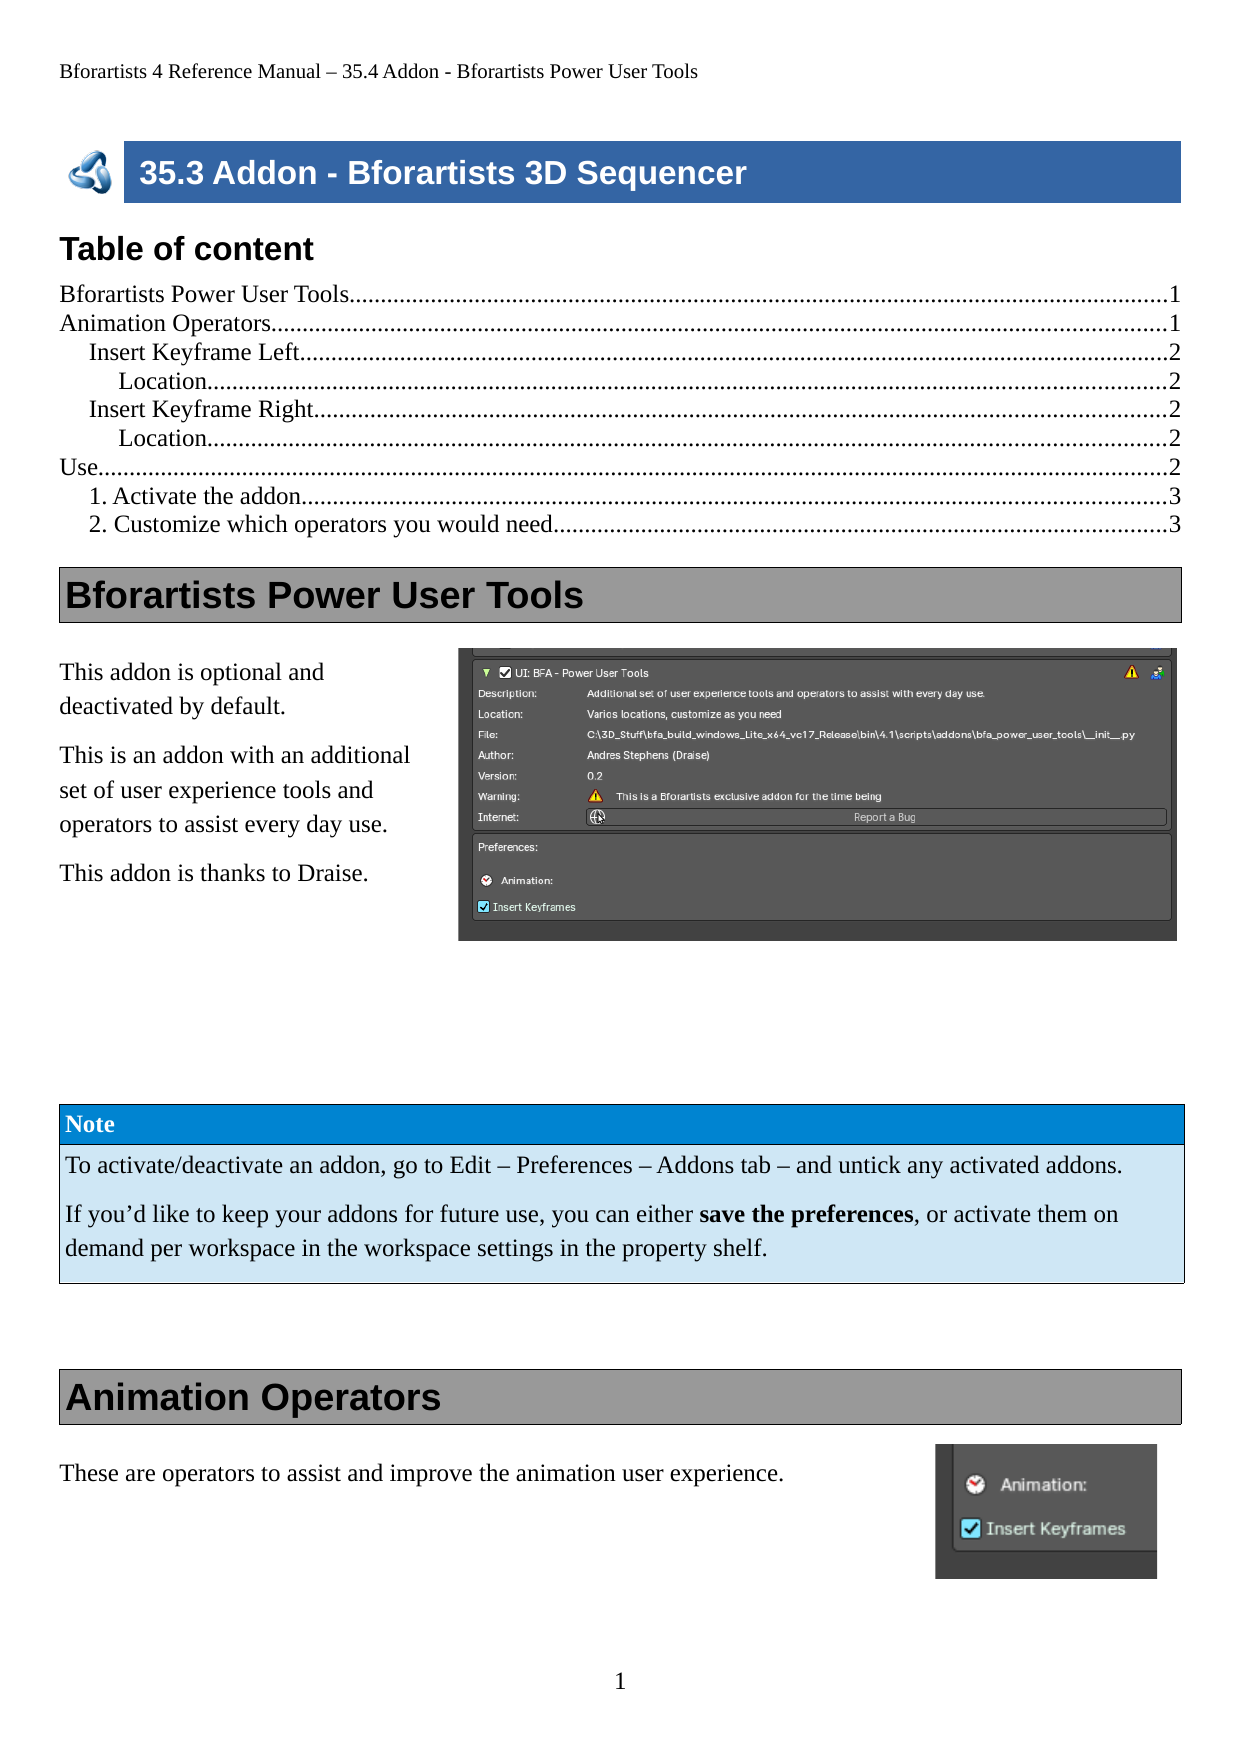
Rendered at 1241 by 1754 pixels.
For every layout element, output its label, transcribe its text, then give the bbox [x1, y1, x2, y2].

text 1. Activate the addon 3 [88, 481, 1181, 509]
table_header 35.3 Addon - Bforartists 3D Sequencer [124, 141, 1181, 203]
table_header Bforartists Power User Tools [60, 568, 1181, 622]
text Use 2 [59, 452, 1181, 481]
text Location 2 [118, 423, 1181, 452]
text This addon is optional and deactivated by default. [59, 657, 458, 720]
text Location 2 [118, 366, 1181, 394]
text 2. Customize which operators you would need 3 [88, 509, 1181, 538]
table_cell To activate/deactivate an addon, go to Edit – Preferences – Addons tab – and untick any activated addons. If you’d like to keep your addons for future use, you can either save the preferences, or activate them on demand per workspace in the workspace settings in the property shelf. [60, 1145, 1184, 1282]
text Insert Keyframe Left 2 [88, 337, 1181, 366]
text Insert Keyframe Right 2 [88, 394, 1181, 423]
table_header Note [60, 1105, 1184, 1144]
table_header [59, 141, 124, 203]
picture [65, 147, 114, 197]
text Bforartists Power User Tools 1 [59, 279, 1181, 308]
text This is an addon with an additional set of user experience tools and operators to assist every day use. [59, 740, 458, 838]
text This addon is thanks to Draise. [59, 858, 458, 887]
picture [458, 648, 1177, 941]
table_header Animation Operators [60, 1370, 1181, 1424]
text Animation Operators 1 [59, 308, 1181, 337]
picture [935, 1444, 1158, 1579]
subtitle Table of content [59, 228, 1181, 267]
text These are operators to assist and improve the animation user experience. [59, 1458, 935, 1487]
